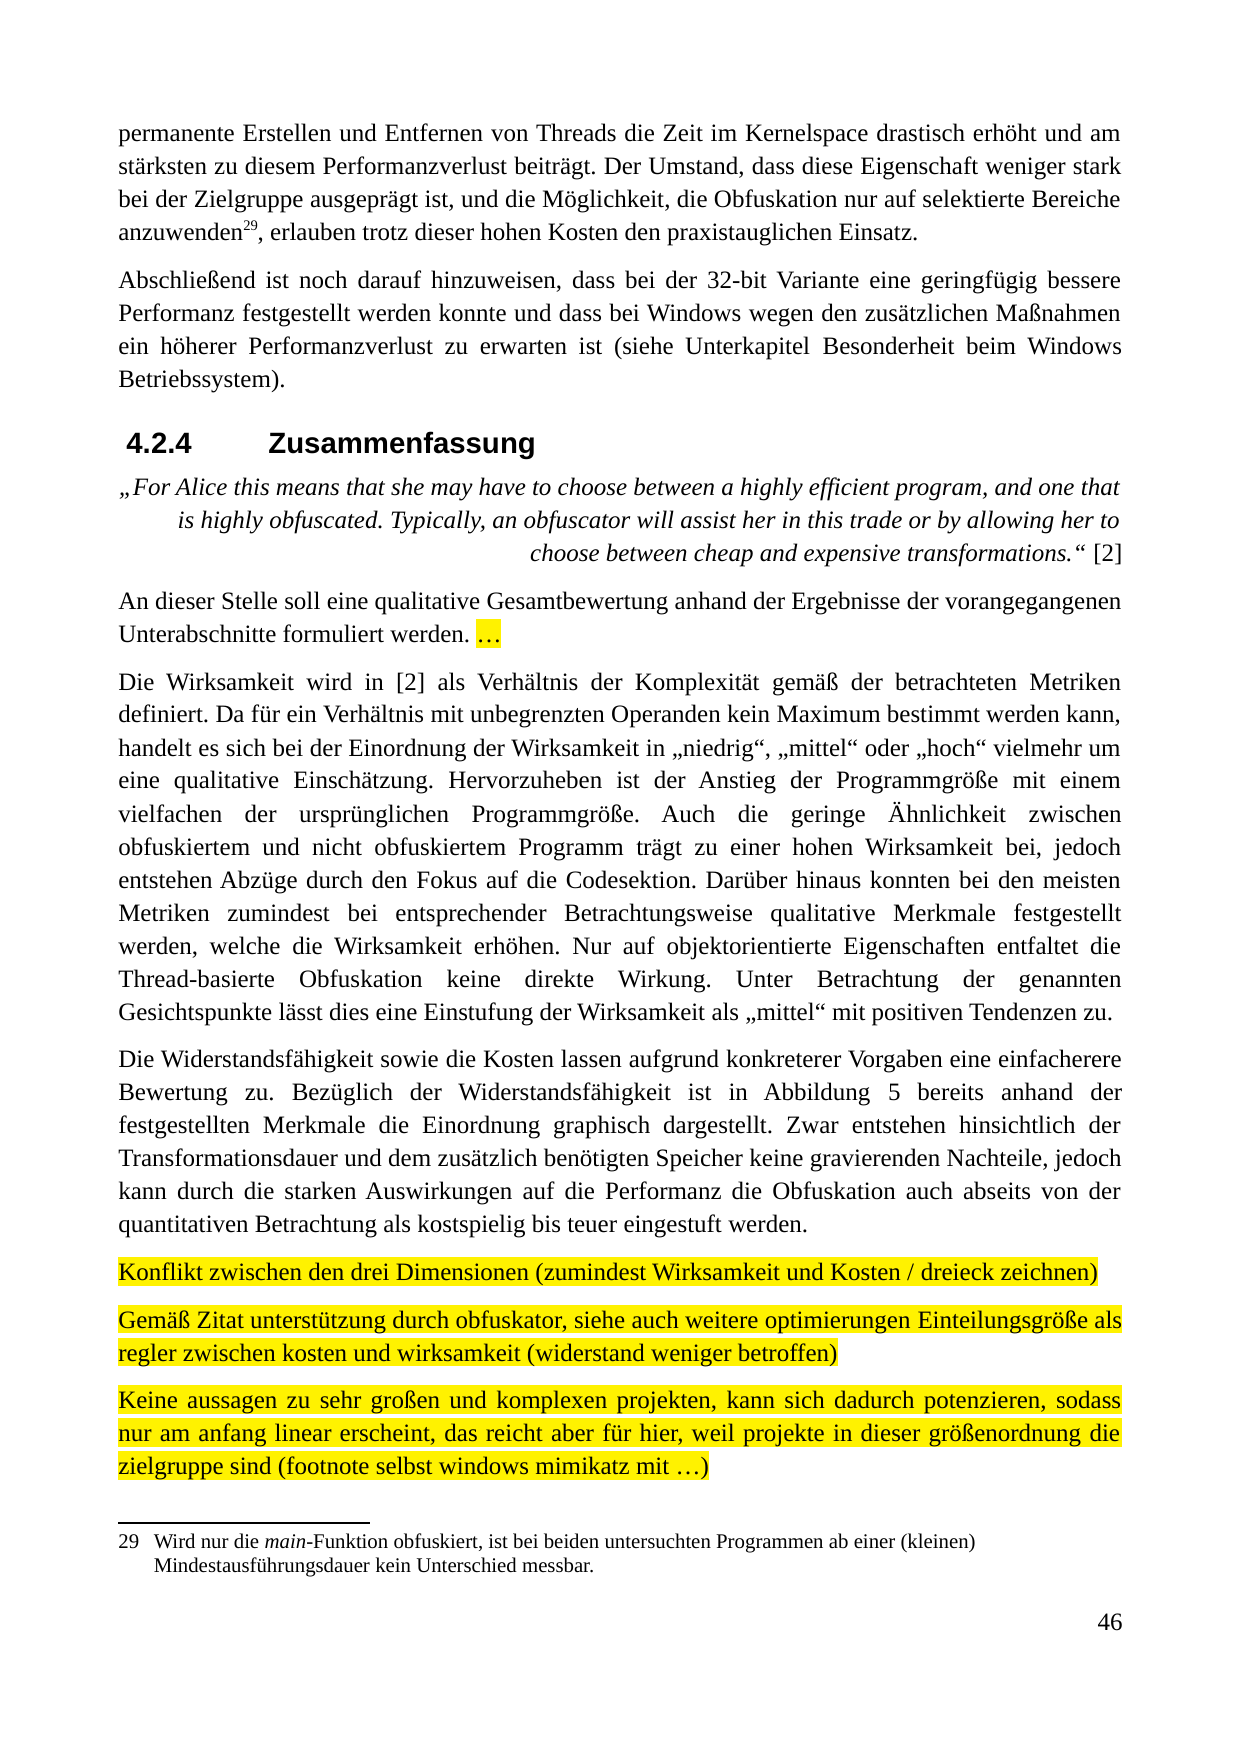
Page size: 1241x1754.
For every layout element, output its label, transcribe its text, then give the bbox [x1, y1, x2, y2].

text Die Wirksamkeit wird in [2] als Verhältnis der Komplexität gemäß der betrachteten Metriken definiert. Da für ein Verhältnis mit unbegrenzten Operanden kein Maximum bestimmt werden kann, handelt es sich bei der Einordnung der Wirksamkeit in „niedrig“, „mittel“ oder „hoch“ vielmehr um eine qualitative Einschätzung. Hervorzuheben ist der Anstieg der Programmgröße mit einem vielfachen der ursprünglichen Programmgröße. Auch die geringe Ähnlichkeit zwischen obfuskiertem und nicht obfuskiertem Programm trägt zu einer hohen Wirksamkeit bei, jedoch entstehen Abzüge durch den Fokus auf die Codesektion. Darüber hinaus konnten bei den meisten Metriken zumindest bei entsprechender Betrachtungsweise qualitative Merkmale festgestellt werden, welche die Wirksamkeit erhöhen. Nur auf objektorientierte Eigenschaften entfaltet die Thread-basierte Obfuskation keine direkte Wirkung. Unter Betrachtung der genannten Gesichtspunkte lässt dies eine Einstufung der Wirksamkeit als „mittel“ mit positiven Tendenzen zu. [118, 667, 1122, 1026]
text Wird nur die main-Funktion obfuskiert, ist bei beiden untersuchten Programmen ab einer (kleinen) Mindestausführungsdauer kein Unterschied messbar. [118, 1529, 1122, 1577]
text Abschließend ist noch darauf hinzuweisen, dass bei der 32-bit Variante eine geringfügig bessere Performanz festgestellt werden konnte und dass bei Windows wegen den zusätzlichen Maßnahmen ein höherer Performanzverlust zu erwarten ist (siehe Unterkapitel Besonderheit beim Windows Betriebssystem). [118, 265, 1122, 393]
text An dieser Stelle soll eine qualitative Gesamtbewertung anhand der Ergebnisse der vorangegangenen Unterabschnitte formuliert werden. … [118, 586, 1122, 648]
subtitle Zusammenfassung [118, 426, 1122, 460]
text „For Alice this means that she may have to choose between a highly efficient program, and one that is highly obfuscated. Typically, an obfuscator will assist her in this trade or by allowing her to choose between cheap and expensive transformations.“ [2] [118, 472, 1122, 567]
text Gemäß Zitat unterstützung durch obfuskator, siehe auch weitere optimierungen Einteilungsgröße als regler zwischen kosten und wirksamkeit (widerstand weniger betroffen) [118, 1305, 1122, 1366]
text Keine aussagen zu sehr großen und komplexen projekten, kann sich dadurch potenzieren, sodass nur am anfang linear erscheint, das reicht aber für hier, weil projekte in dieser größenordnung die zielgruppe sind (footnote selbst windows mimikatz mit …) [118, 1385, 1122, 1480]
text Konflikt zwischen den drei Dimensionen (zumindest Wirksamkeit und Kosten / dreieck zeichnen) [118, 1257, 1122, 1286]
text permanente Erstellen und Entfernen von Threads die Zeit im Kernelspace drastisch erhöht und am stärksten zu diesem Performanzverlust beiträgt. Der Umstand, dass diese Eigenschaft weniger stark bei der Zielgruppe ausgeprägt ist, und die Möglichkeit, die Obfuskation nur auf selektierte Bereiche anzuwenden, erlauben trotz dieser hohen Kosten den praxistauglichen Einsatz. [118, 118, 1122, 246]
text Die Widerstandsfähigkeit sowie die Kosten lassen aufgrund konkreterer Vorgaben eine einfacherere Bewertung zu. Bezüglich der Widerstandsfähigkeit ist in Abbildung 5 bereits anhand der festgestellten Merkmale die Einordnung graphisch dargestellt. Zwar entstehen hinsichtlich der Transformationsdauer und dem zusätzlich benötigten Speicher keine gravierenden Nachteile, jedoch kann durch die starken Auswirkungen auf die Performanz die Obfuskation auch abseits von der quantitativen Betrachtung als kostspielig bis teuer eingestuft werden. [118, 1044, 1122, 1238]
